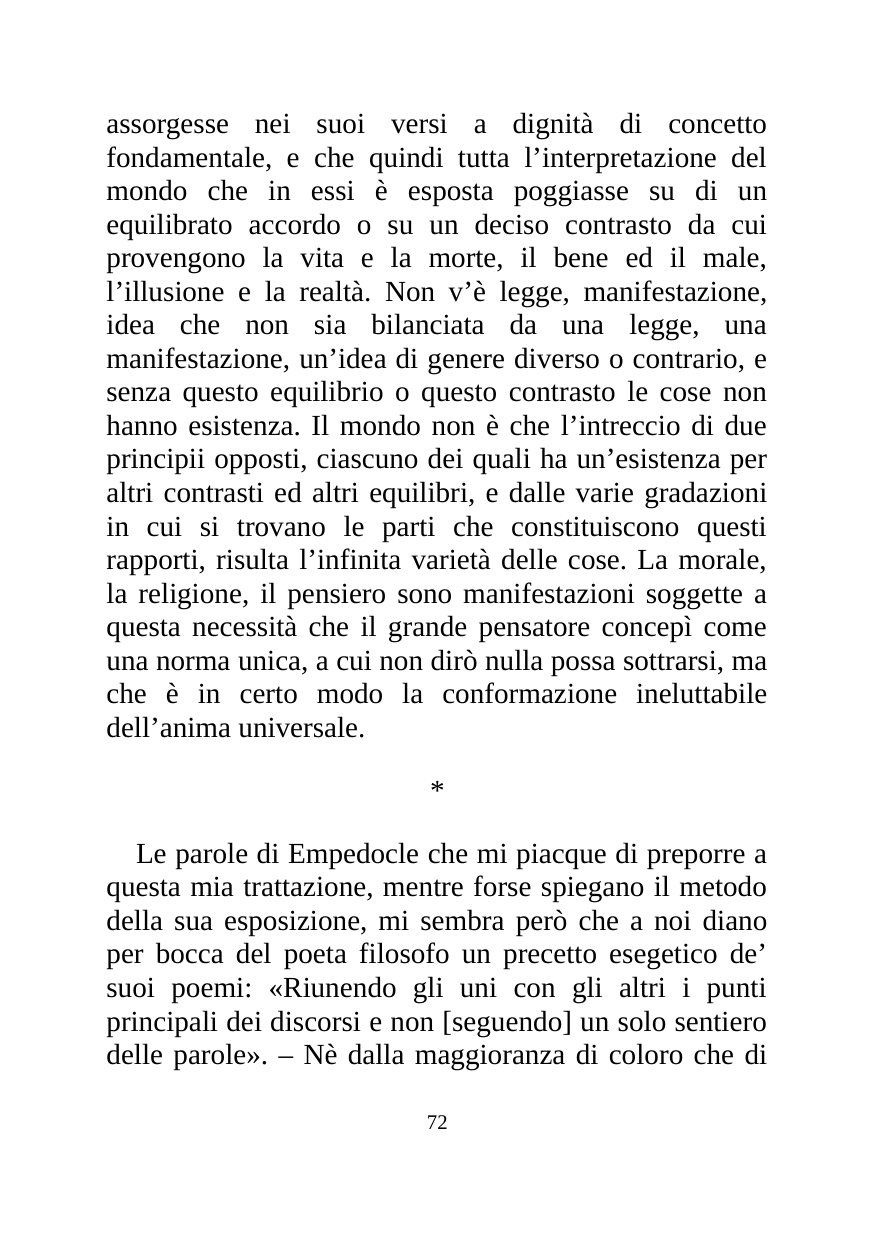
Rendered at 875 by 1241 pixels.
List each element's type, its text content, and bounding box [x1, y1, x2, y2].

text Le parole di Empedocle che mi piacque di preporre a questa mia trattazione, mentre forse spiegano il metodo della sua esposizione, mi sembra però che a noi diano per bocca del poeta filosofo un precetto esegetico de’ suoi poemi: «Riunendo gli uni con gli altri i punti principali dei discorsi e non [seguendo] un solo sentiero delle parole». – Nè dalla maggioranza di coloro che di [106, 836, 768, 1071]
text assorgesse nei suoi versi a dignità di concetto fondamentale, e che quindi tutta l’interpretazione del mondo che in essi è esposta poggiasse su di un equilibrato accordo o su un deciso contrasto da cui provengono la vita e la morte, il bene ed il male, l’illusione e la realtà. Non v’è legge, manifestazione, idea che non sia bilanciata da una legge, una manifestazione, un’idea di genere diverso o contrario, e senza questo equilibrio o questo contrasto le cose non hanno esistenza. Il mondo non è che l’intreccio di due principii opposti, ciascuno dei quali ha un’esistenza per altri contrasti ed altri equilibri, e dalle varie gradazioni in cui si trovano le parti che constituiscono questi rapporti, risulta l’infinita varietà delle cose. La morale, la religione, il pensiero sono manifestazioni soggette a questa necessità che il grande pensatore concepì come una norma unica, a cui non dirò nulla possa sottrarsi, ma che è in certo modo la conformazione ineluttabile dell’anima universale. [106, 106, 768, 743]
text * [106, 773, 768, 807]
